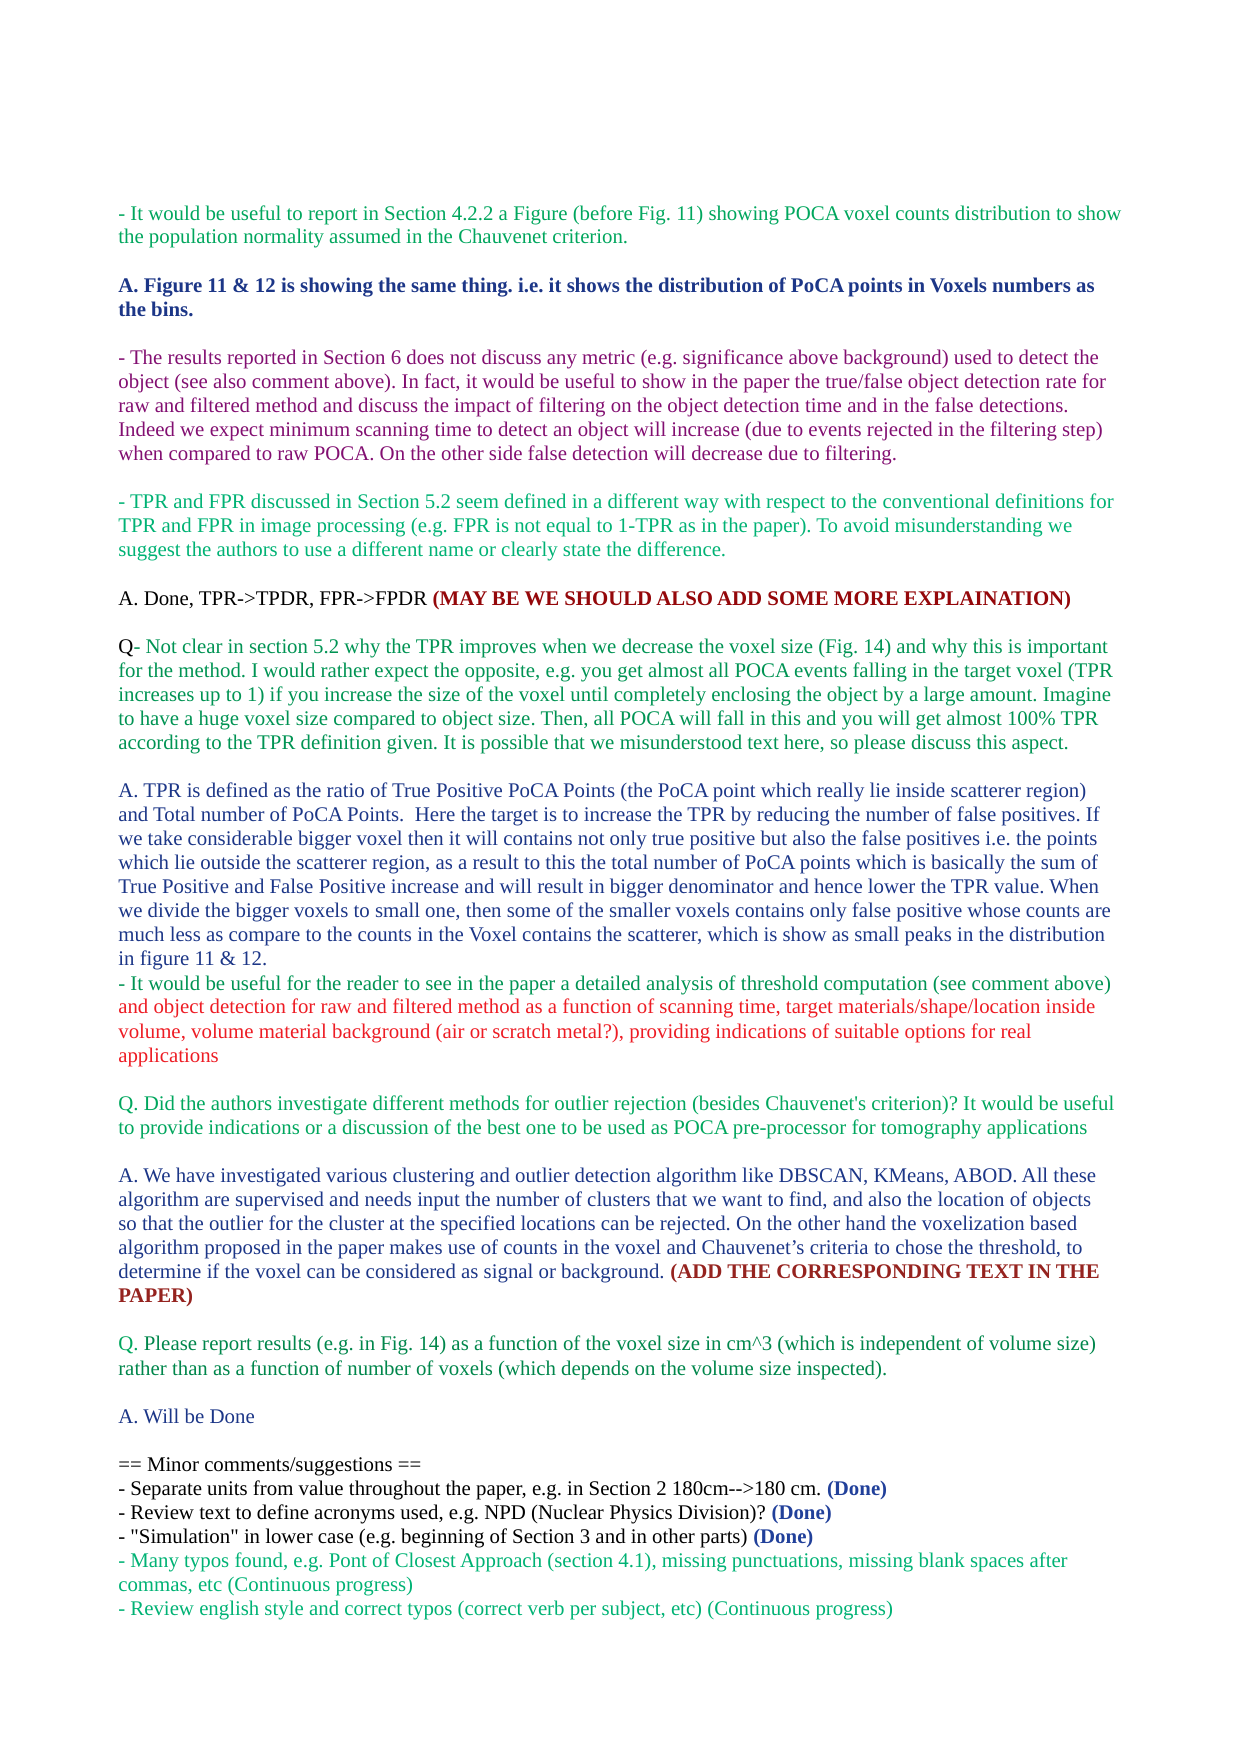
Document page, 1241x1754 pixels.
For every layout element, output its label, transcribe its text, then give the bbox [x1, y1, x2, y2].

text - It would be useful for the reader to see in the paper a detailed analysis of threshold computation (see comment above) and object detection for raw and filtered method as a function of scanning time, target materials/shape/location inside volume, volume material background (air or scratch metal?), providing indications of suitable options for real applications Q. Did the authors investigate different methods for outlier rejection (besides Chauvenet's criterion)? It would be useful to provide indications or a discussion of the best one to be used as POCA pre-processor for tomography applications [118, 970, 1122, 1139]
text A. We have investigated various clustering and outlier detection algorithm like DBSCAN, KMeans, ABOD. All these algorithm are supervised and needs input the number of clusters that we want to find, and also the location of objects [118, 1163, 1122, 1211]
text so that the outlier for the cluster at the specified locations can be rejected. On the other hand the voxelization based algorithm proposed in the paper makes use of counts in the voxel and Chauvenet’s criteria to chose the threshold, to determine if the voxel can be considered as signal or background. (ADD THE CORRESPONDING TEXT IN THE PAPER) Q. Please report results (e.g. in Fig. 14) as a function of the voxel size in cm^3 (which is independent of volume size) rather than as a function of number of voxels (which depends on the volume size inspected). [118, 1211, 1122, 1379]
text A. TPR is defined as the ratio of True Positive PoCA Points (the PoCA point which really lie inside scatterer region) and Total number of PoCA Points. Here the target is to increase the TPR by reducing the number of false positives. If we take considerable bigger voxel then it will contains not only true positive but also the false positives i.e. the points which lie outside the scatterer region, as a result to this the total number of PoCA points which is basically the sum of True Positive and False Positive increase and will result in bigger denominator and hence lower the TPR value. When we divide the bigger voxels to small one, then some of the smaller voxels contains only false positive whose counts are much less as compare to the counts in the Voxel contains the scatterer, which is show as small peaks in the distribution in figure 11 & 12. [118, 778, 1122, 970]
text A. Will be Done == Minor comments/suggestions == - Separate units from value throughout the paper, e.g. in Section 2 180cm-->180 cm. (Done) - Review text to define acronyms used, e.g. NPD (Nuclear Physics Division)? (Done) - "Simulation" in lower case (e.g. beginning of Section 3 and in other parts) (Done) - Many typos found, e.g. Pont of Closest Approach (section 4.1), missing punctuations, missing blank spaces after commas, etc (Continuous progress) - Review english style and correct typos (correct verb per subject, etc) (Continuous progress) [118, 1403, 1122, 1620]
text - It would be useful to report in Section 4.2.2 a Figure (before Fig. 11) showing POCA voxel counts distribution to show the population normality assumed in the Chauvenet criterion. [118, 176, 1122, 248]
text A. Done, TPR->TPDR, FPR->FPDR (MAY BE WE SHOULD ALSO ADD SOME MORE EXPLAINATION) Q- Not clear in section 5.2 why the TPR improves when we decrease the voxel size (Fig. 14) and why this is important for the method. I would rather expect the opposite, e.g. you get almost all POCA events falling in the target voxel (TPR increases up to 1) if you increase the size of the voxel until completely enclosing the object by a large amount. Imagine to have a huge voxel size compared to object size. Then, all POCA will fall in this and you will get almost 100% TPR according to the TPR definition given. It is possible that we misunderstood text here, so please discuss this aspect. [118, 585, 1122, 754]
text A. Figure 11 & 12 is showing the same thing. i.e. it shows the distribution of PoCA points in Voxels numbers as the bins. - The results reported in Section 6 does not discuss any metric (e.g. significance above background) used to detect the object (see also comment above). In fact, it would be useful to show in the paper the true/false object detection rate for raw and filtered method and discuss the impact of filtering on the object detection time and in the false detections. Indeed we expect minimum scanning time to detect an object will increase (due to events rejected in the filtering step) when compared to raw POCA. On the other side false detection will decrease due to filtering. - TPR and FPR discussed in Section 5.2 seem defined in a different way with respect to the conventional definitions for TPR and FPR in image processing (e.g. FPR is not equal to 1-TPR as in the paper). To avoid misunderstanding we suggest the authors to use a different name or clearly state the difference. [118, 273, 1122, 561]
